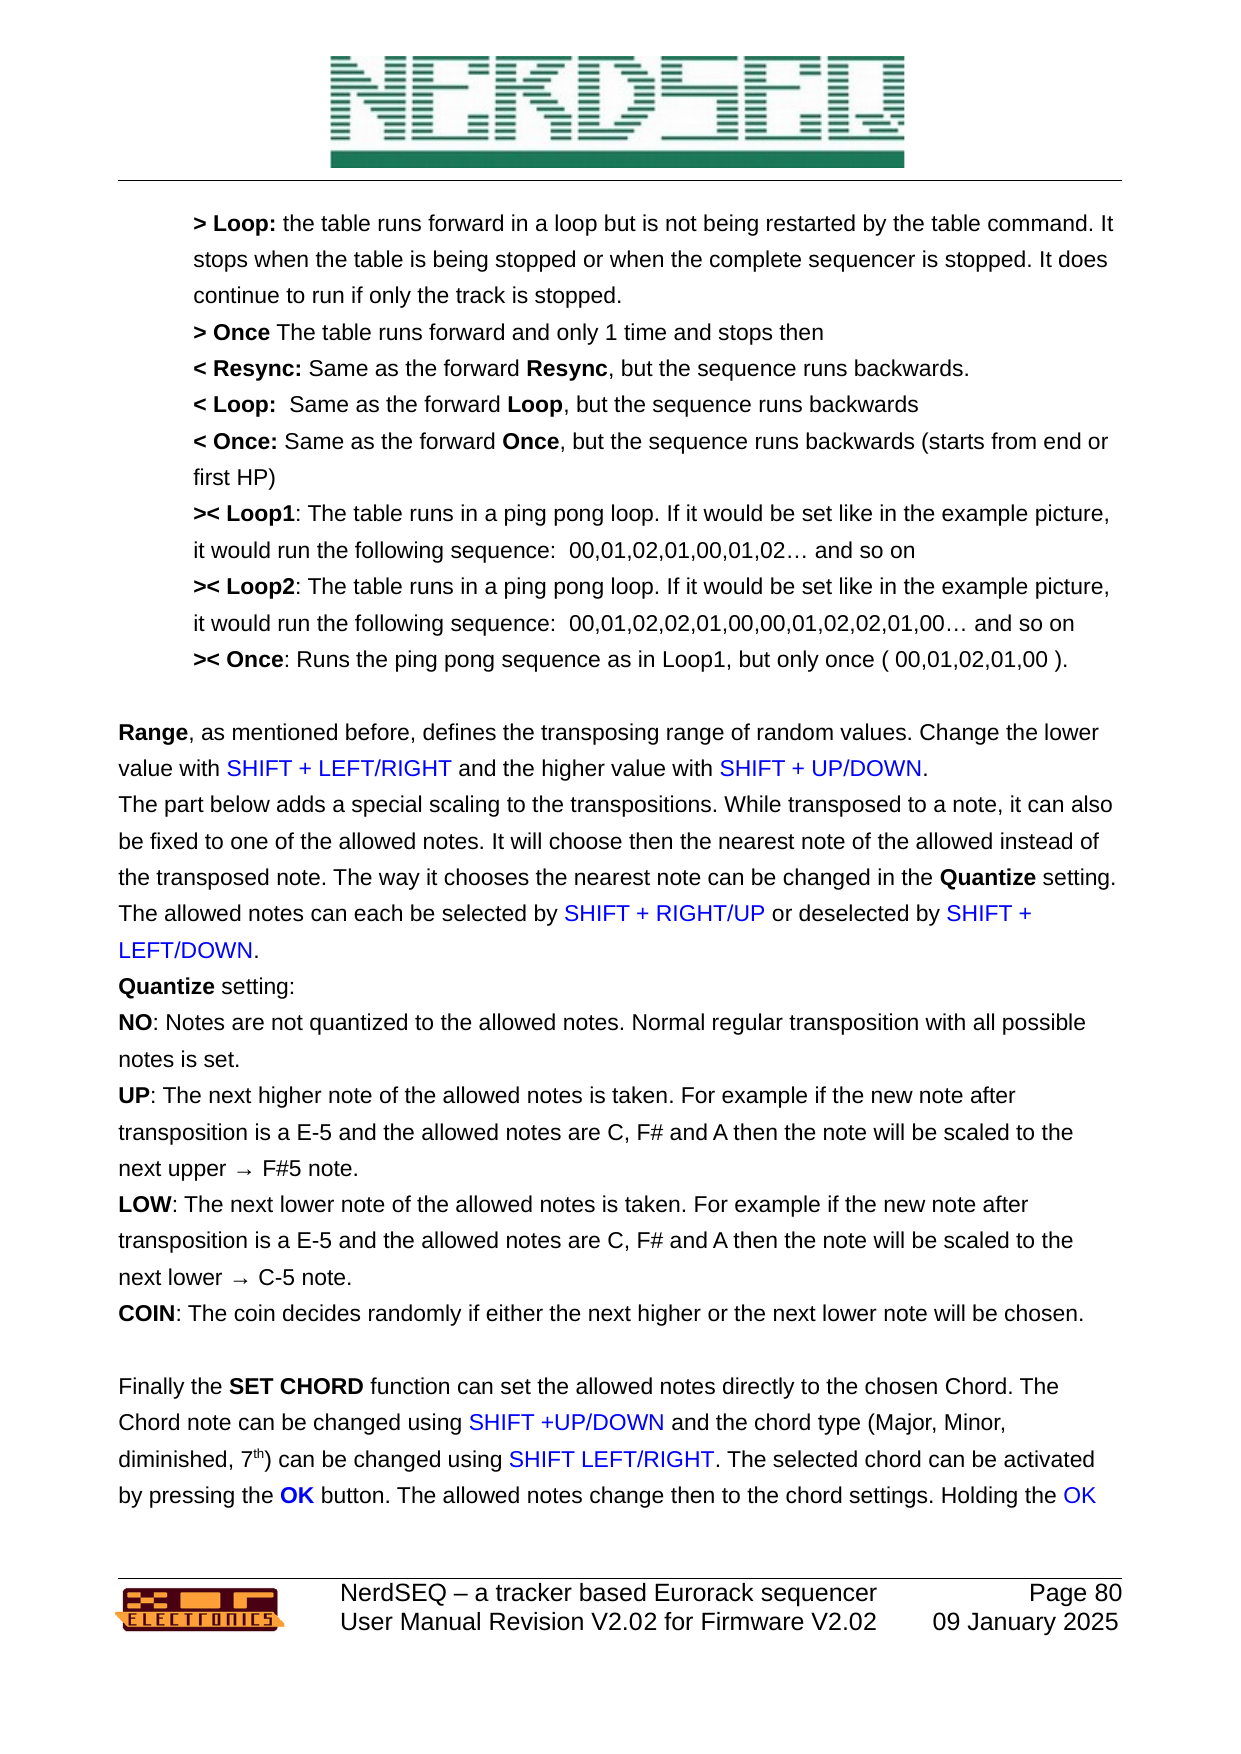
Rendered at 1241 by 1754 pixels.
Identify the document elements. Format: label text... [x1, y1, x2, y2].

text Range, as mentioned before, defines the transposing range of random values. Change the lower value with SHIFT + LEFT/RIGHT and the higher value with SHIFT + UP/DOWN. [118, 718, 1122, 781]
text Quantize setting: [118, 973, 1122, 999]
text < Once: Same as the forward Once, but the sequence runs backwards (starts from end or first HP) [193, 428, 1122, 490]
text > Loop: the table runs forward in a loop but is not being restarted by the table command. It stops when the table is being stopped or when the complete sequencer is stopped. It does continue to run if only the track is stopped. [193, 209, 1122, 309]
text >< Once: Runs the ping pong sequence as in Loop1, but only once ( 00,01,02,01,00 ). [193, 646, 1122, 672]
picture [115, 1584, 285, 1634]
text > Once The table runs forward and only 1 time and stops then [193, 319, 1122, 345]
text LOW: The next lower note of the allowed notes is taken. For example if the new note after transposition is a E-5 and the allowed notes are C, F# and A then the note will be scaled to the next lower → C-5 note. [118, 1191, 1122, 1290]
text COIN: The coin decides randomly if either the next higher or the next lower note will be chosen. [118, 1300, 1122, 1327]
text NO: Notes are not quantized to the allowed notes. Normal regular transposition with all possible notes is set. [118, 1009, 1122, 1072]
text The part below adds a special scaling to the transpositions. While transposed to a note, it can also be fixed to one of the allowed notes. It will choose then the nearest note of the allowed instead of the transposed note. The way it chooses the nearest note can be changed in the Quantize setting. The allowed notes can each be selected by SHIFT + RIGHT/UP or deselected by SHIFT + LEFT/DOWN. [118, 791, 1122, 963]
text >< Loop2: The table runs in a ping pong loop. If it would be set like in the example picture, it would run the following sequence: 00,01,02,02,01,00,00,01,02,02,01,00… and so on [193, 573, 1122, 636]
text Finally the SET CHORD function can set the allowed notes directly to the chosen Chord. The Chord note can be changed using SHIFT +UP/DOWN and the chord type (Major, Minor, diminished, 7th) can be changed using SHIFT LEFT/RIGHT. The selected chord can be activated by pressing the OK button. The allowed notes change then to the chord settings. Holding the OK [118, 1373, 1122, 1508]
text UP: The next higher note of the allowed notes is taken. For example if the new note after transposition is a E-5 and the allowed notes are C, F# and A then the note will be scaled to the next upper → F#5 note. [118, 1082, 1122, 1181]
text < Resync: Same as the forward Resync, but the sequence runs backwards. [193, 355, 1122, 381]
picture [330, 56, 905, 168]
text < Loop: Same as the forward Loop, but the sequence runs backwards [193, 391, 1122, 418]
text >< Loop1: The table runs in a ping pong loop. If it would be set like in the example picture, it would run the following sequence: 00,01,02,01,00,01,02… and so on [193, 500, 1122, 563]
